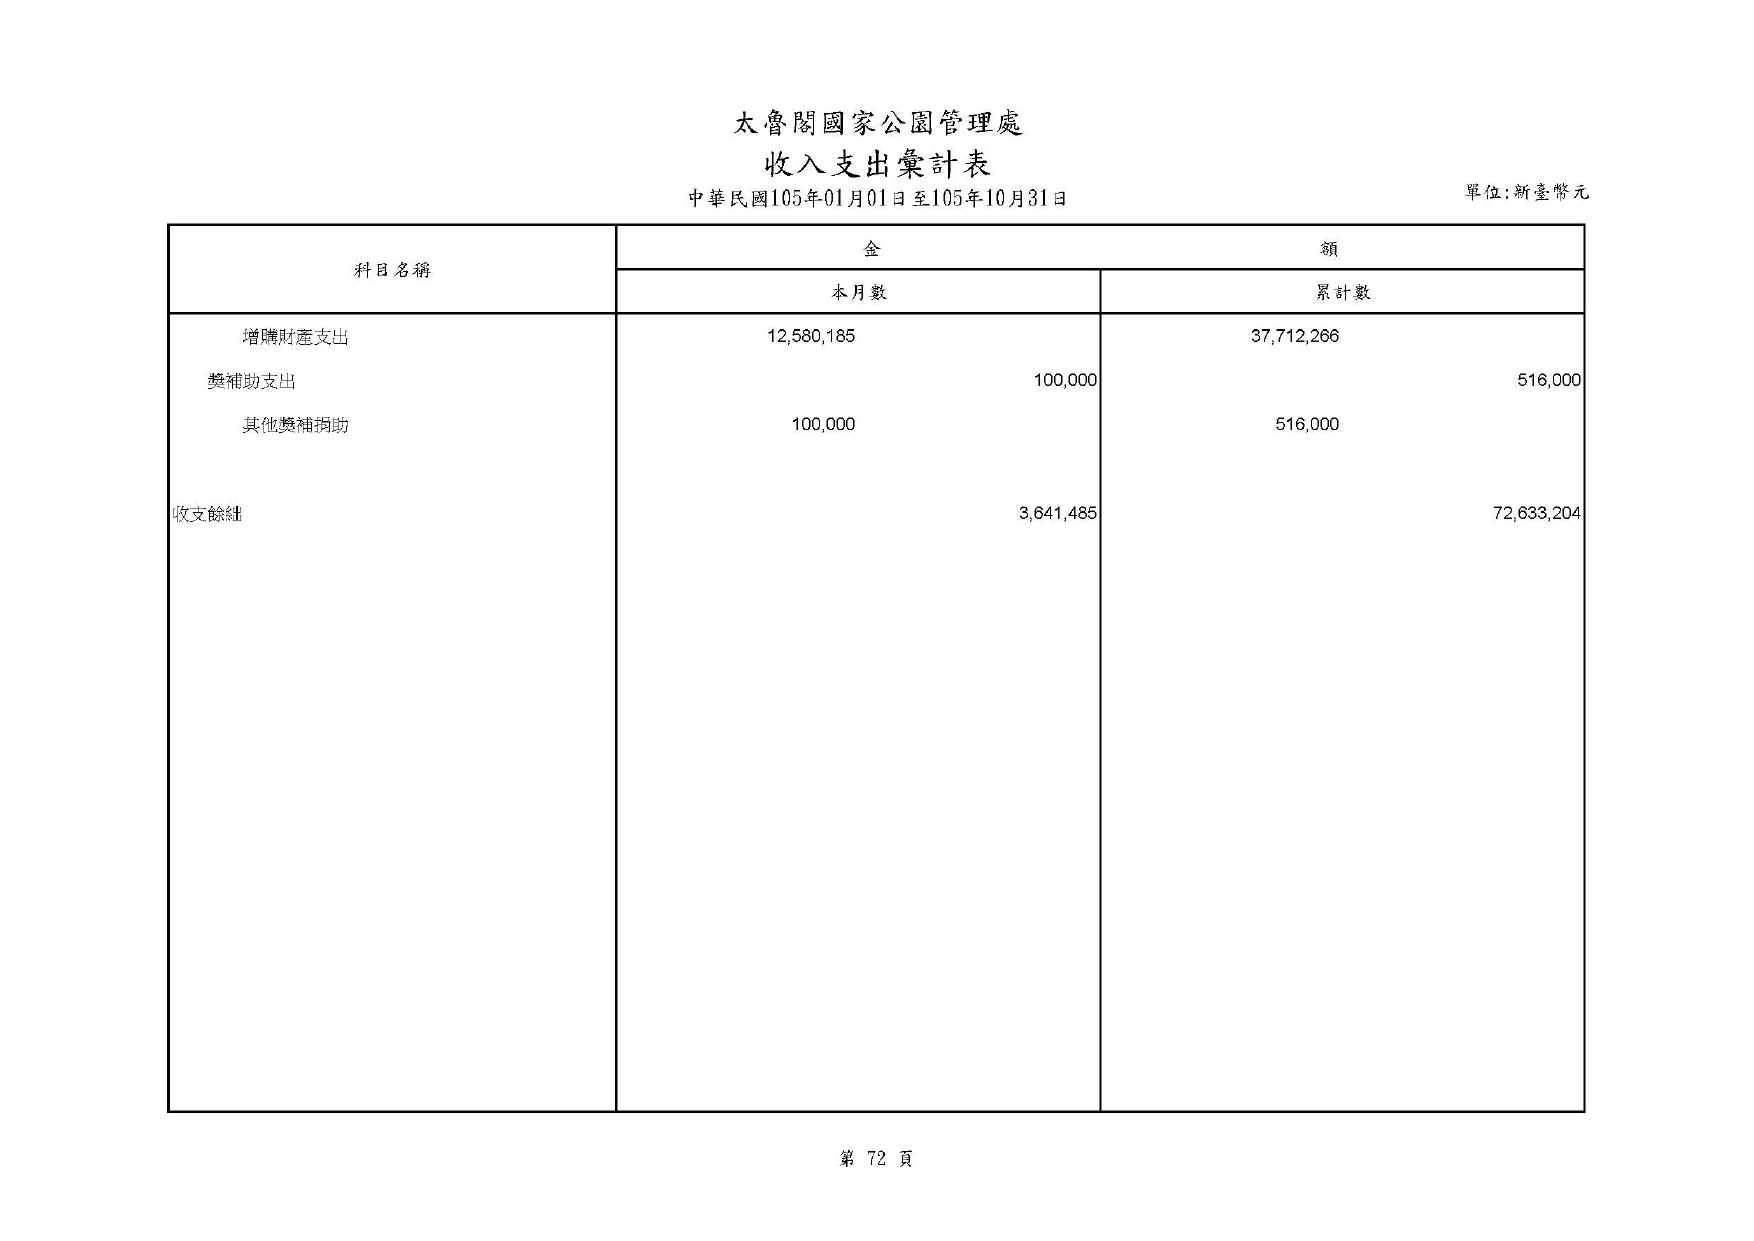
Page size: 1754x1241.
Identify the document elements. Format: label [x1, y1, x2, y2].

picture [59, 59, 1695, 1216]
